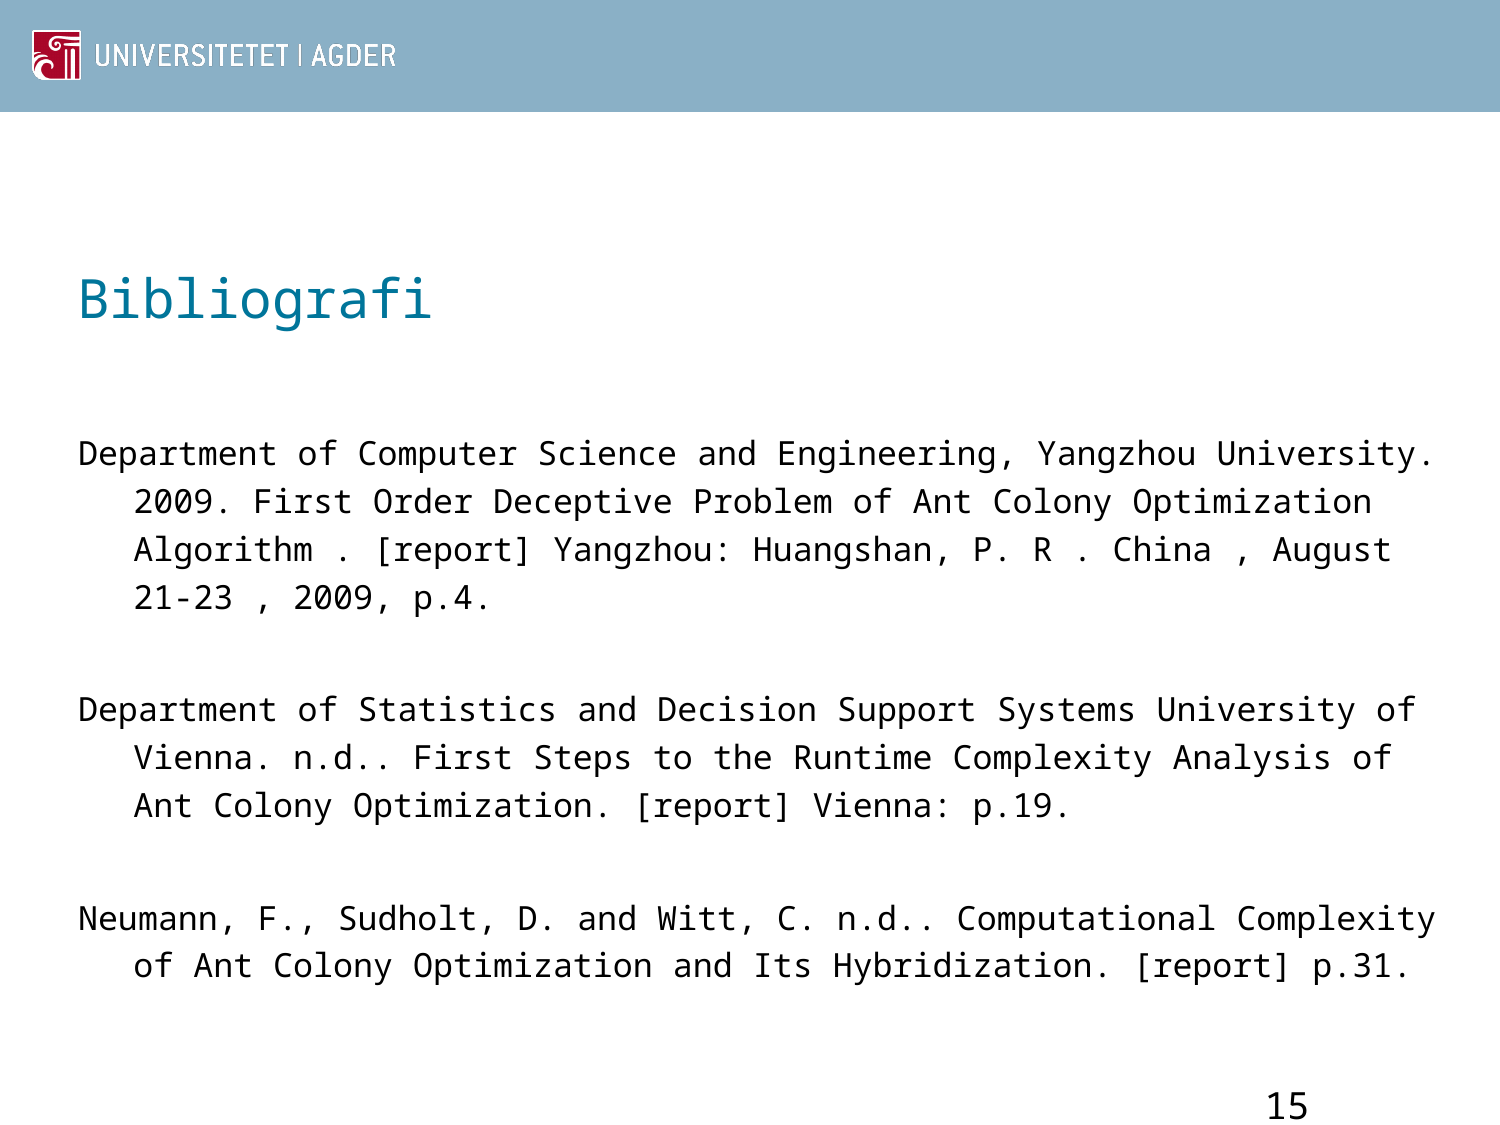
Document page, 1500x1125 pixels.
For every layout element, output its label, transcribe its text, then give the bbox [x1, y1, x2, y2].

list Department of Computer Science and Engineering, Yangzhou University. 2009. First Order Deceptive Problem of Ant Colony Optimization Algorithm . [report] Yangzhou: Huangshan, P. R . China , August 21-23 , 2009, p.4. Department of Statistics and Decision Support Systems University of Vienna. n.d.. First Steps to the Runtime Complexity Analysis of Ant Colony Optimization. [report] Vienna: p.19. Neumann, F., Sudholt, D. and Witt, C. n.d.. Computational Complexity of Ant Colony Optimization and Its Hybridization. [report] p.31. [62, 312, 1462, 1050]
picture [32, 30, 395, 80]
title Bibliografi [62, 72, 1462, 312]
